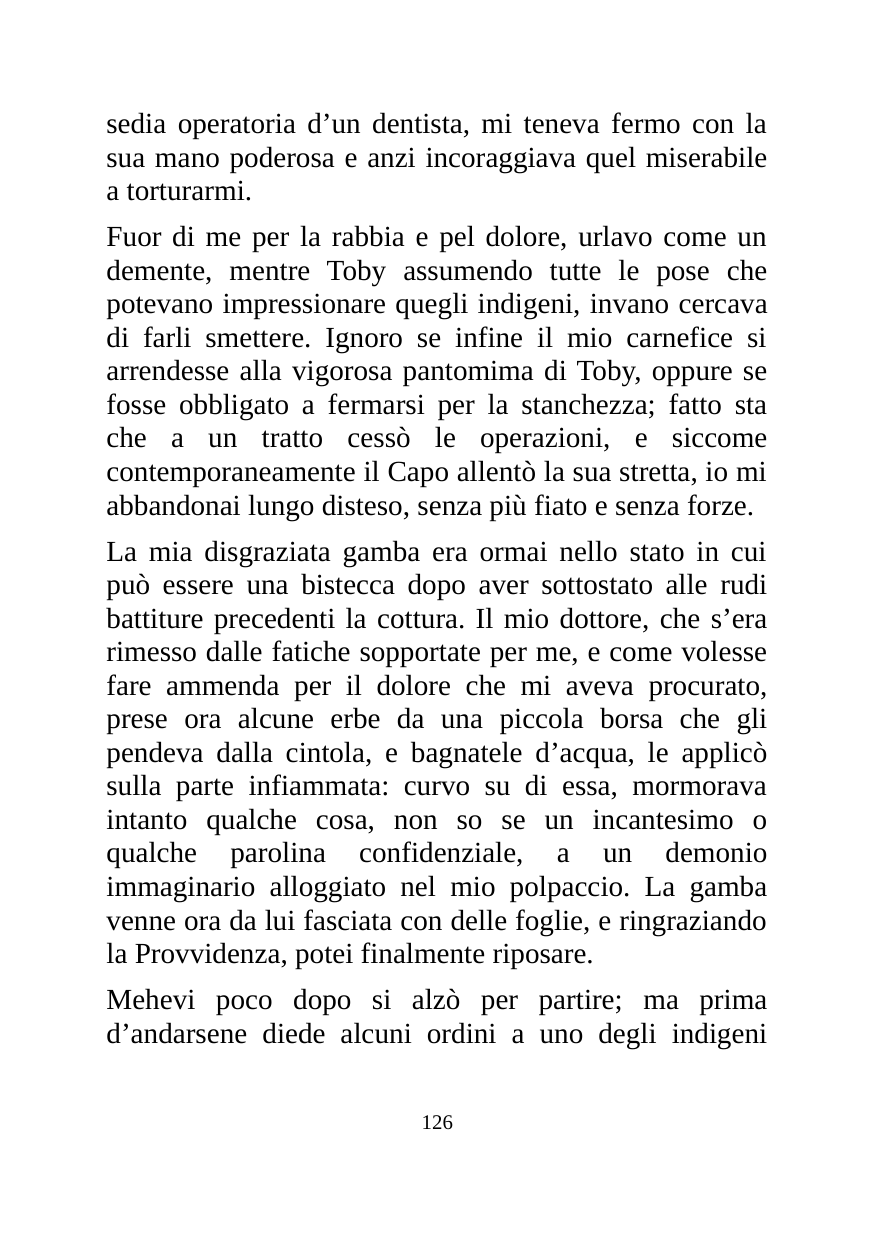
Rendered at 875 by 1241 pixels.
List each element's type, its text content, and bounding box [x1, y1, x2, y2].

text La mia disgraziata gamba era ormai nello stato in cui può essere una bistecca dopo aver sottostato alle rudi battiture precedenti la cottura. Il mio dottore, che s’era rimesso dalle fatiche sopportate per me, e come volesse fare ammenda per il dolore che mi aveva procurato, prese ora alcune erbe da una piccola borsa che gli pendeva dalla cintola, e bagnatele d’acqua, le applicò sulla parte infiammata: curvo su di essa, mormorava intanto qualche cosa, non so se un incantesimo o qualche parolina confidenziale, a un demonio immaginario alloggiato nel mio polpaccio. La gamba venne ora da lui fasciata con delle foglie, e ringraziando la Provvidenza, potei finalmente riposare. [106, 534, 768, 970]
text Mehevi poco dopo si alzò per partire; ma prima d’andarsene diede alcuni ordini a uno degli indigeni [106, 982, 768, 1049]
text Fuor di me per la rabbia e pel dolore, urlavo come un demente, mentre Toby assumendo tutte le pose che potevano impressionare quegli indigeni, invano cercava di farli smettere. Ignoro se infine il mio carnefice si arrendesse alla vigorosa pantomima di Toby, oppure se fosse obbligato a fermarsi per la stanchezza; fatto sta che a un tratto cessò le operazioni, e siccome contemporaneamente il Capo allentò la sua stretta, io mi abbandonai lungo disteso, senza più fiato e senza forze. [106, 219, 768, 521]
text sedia operatoria d’un dentista, mi teneva fermo con la sua mano poderosa e anzi incoraggiava quel miserabile a torturarmi. [106, 106, 768, 207]
